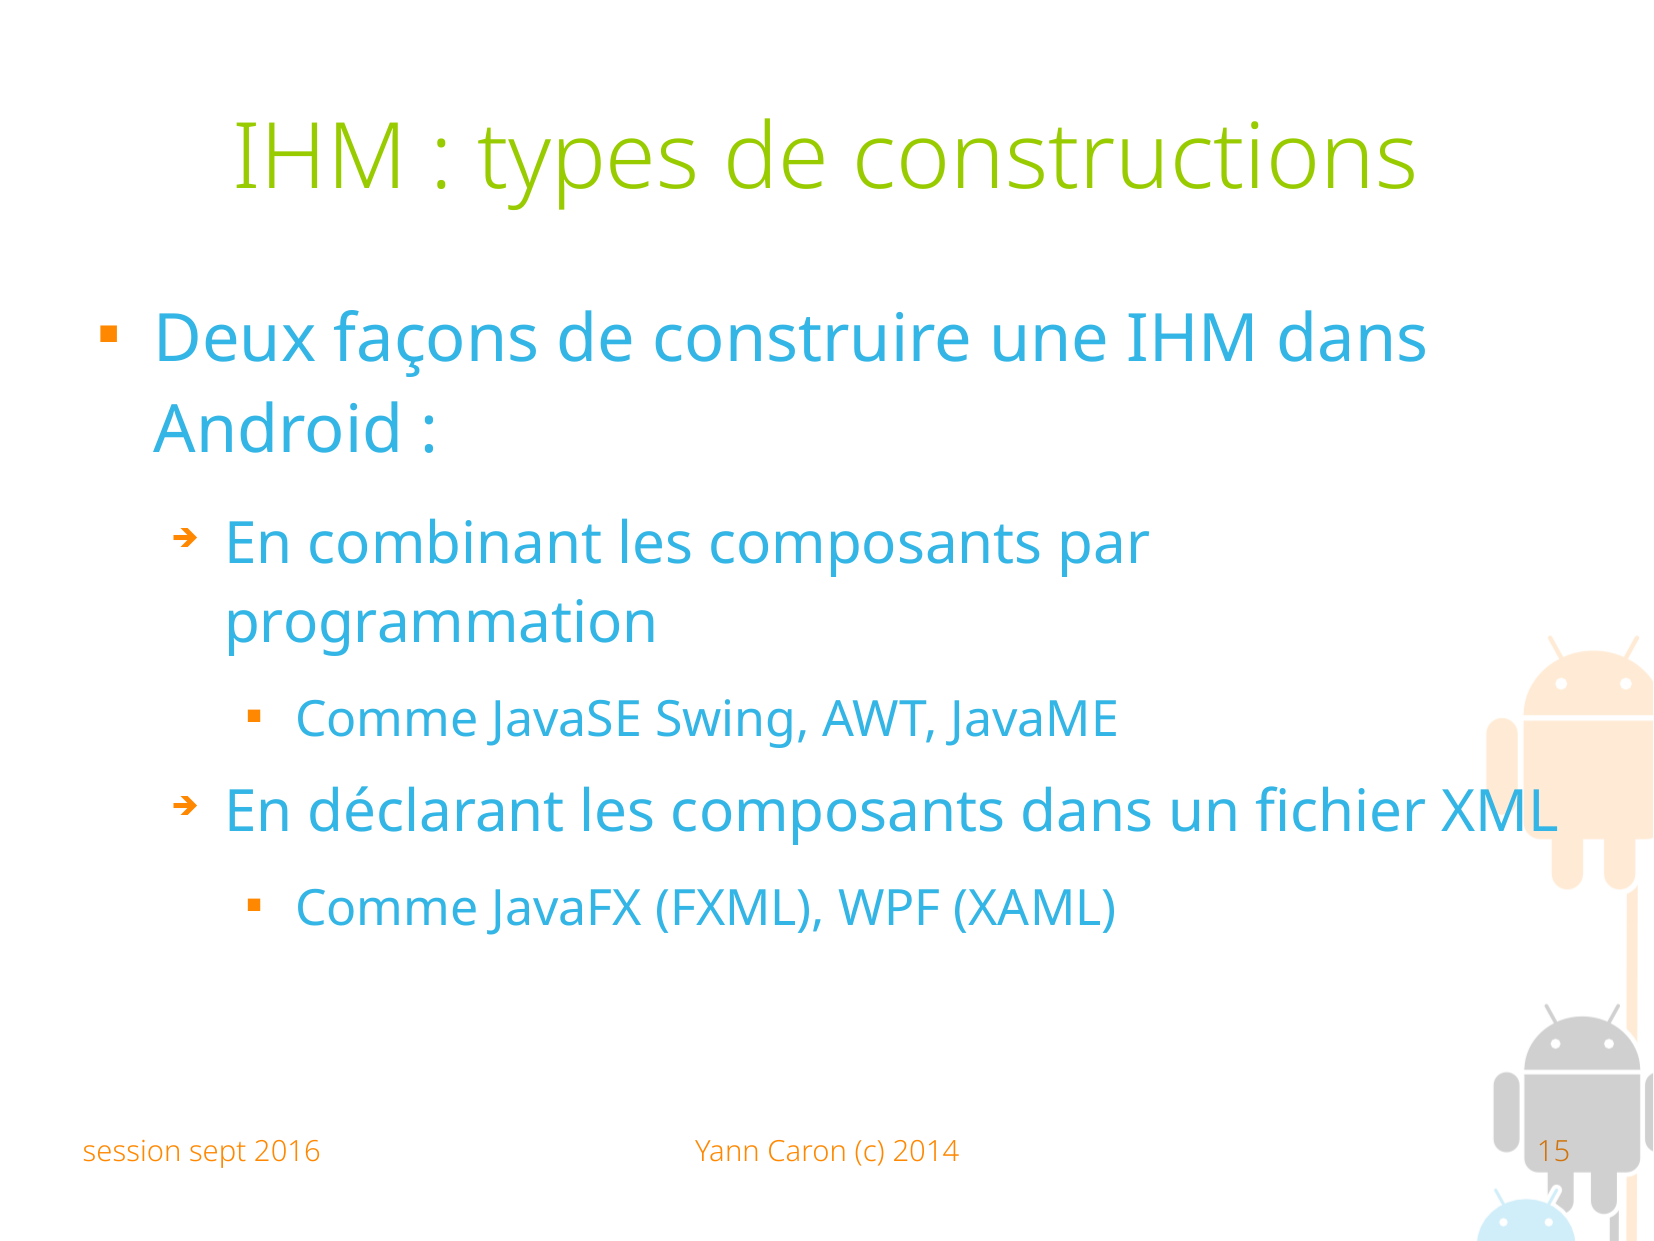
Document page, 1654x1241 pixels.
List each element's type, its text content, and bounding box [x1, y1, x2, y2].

picture [240, 423, 1654, 1241]
list Deux façons de construire une IHM dans Android : En combinant les composants par programmation Comme JavaSE Swing, AWT, JavaME En déclarant les composants dans un fichier XML Comme JavaFX (FXML), WPF (XAML) [82, 290, 1571, 1010]
title IHM : types de constructions [82, 49, 1571, 257]
